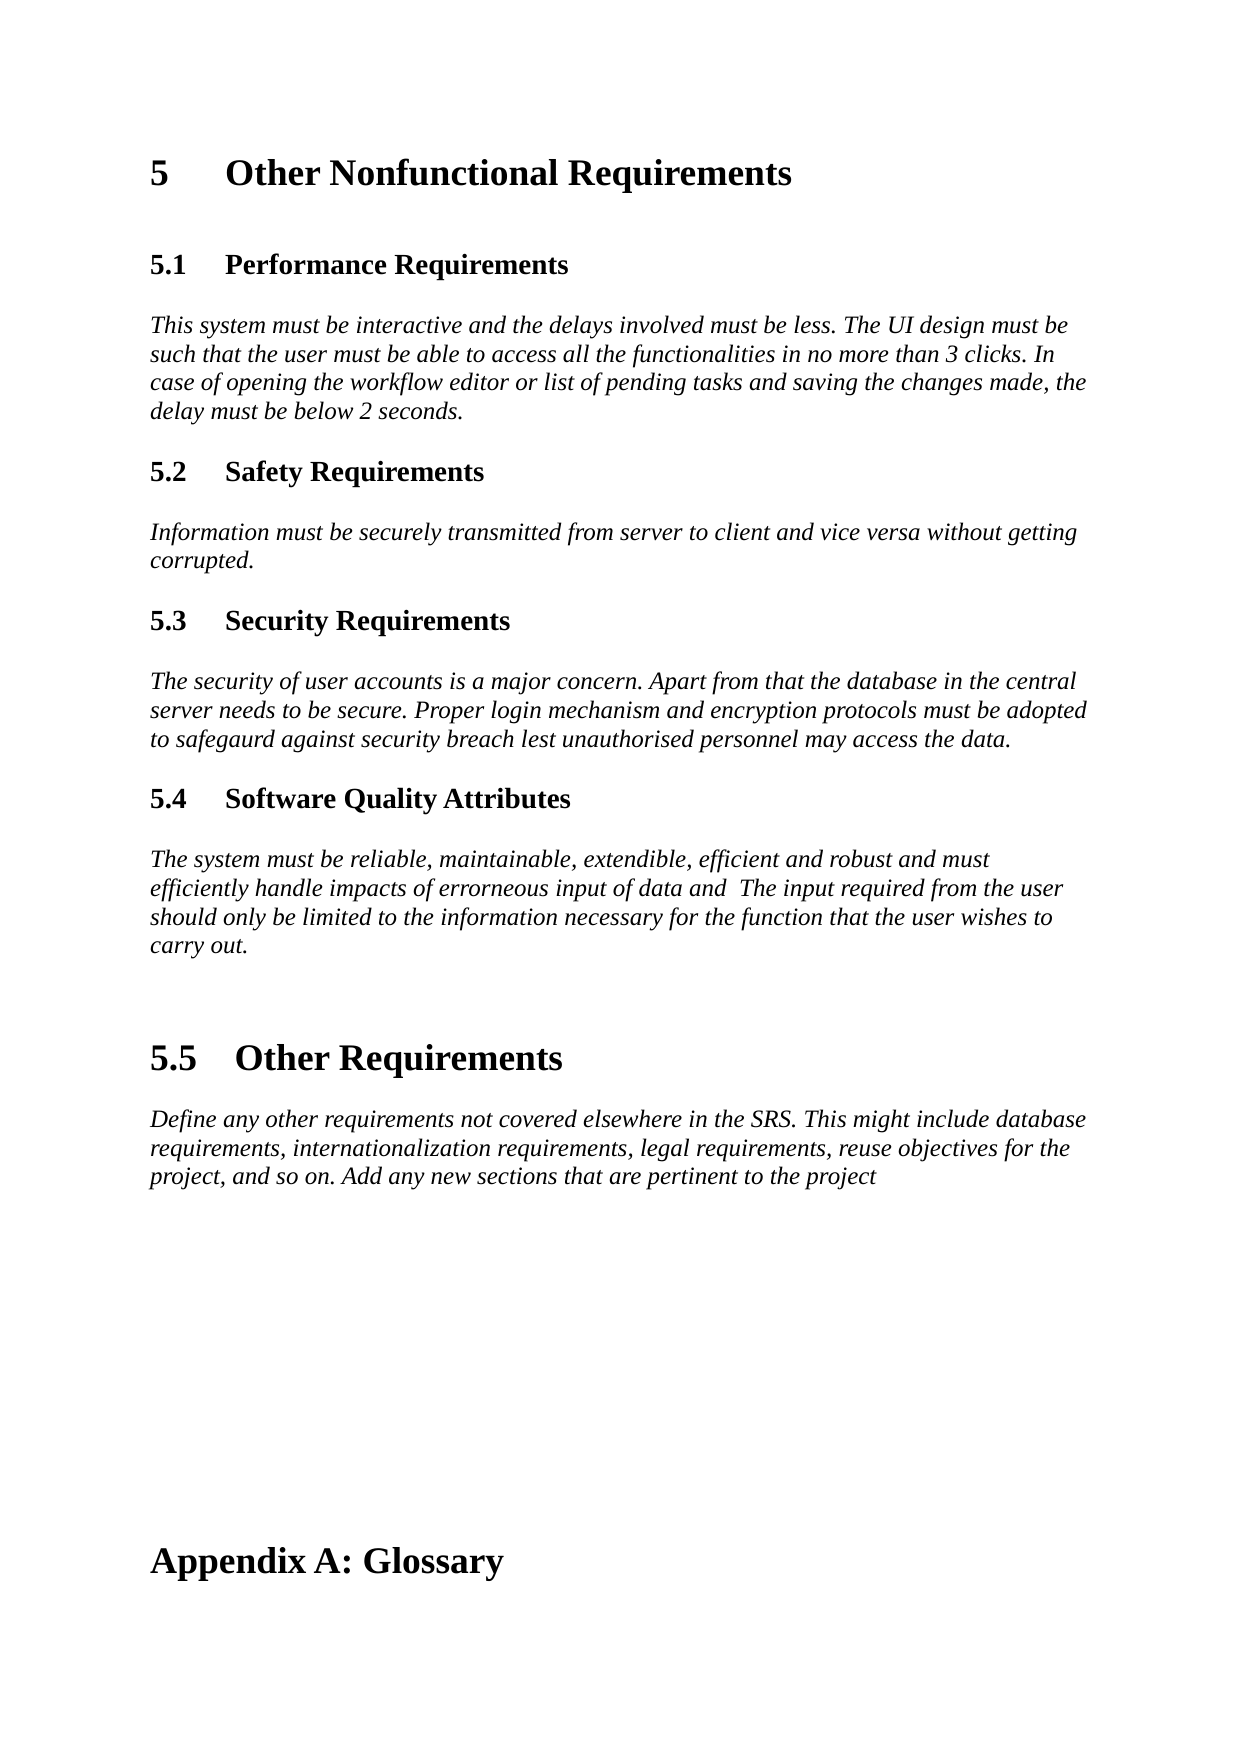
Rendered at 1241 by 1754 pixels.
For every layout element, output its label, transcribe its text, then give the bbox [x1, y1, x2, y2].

subtitle 5 Other Nonfunctional Requirements [150, 150, 1090, 193]
subtitle 5.2 Safety Requirements [150, 454, 1090, 488]
text Define any other requirements not covered elsewhere in the SRS. This might include database requirements, internationalization requirements, legal requirements, reuse objectives for the project, and so on. Add any new sections that are pertinent to the project [150, 1104, 1090, 1190]
subtitle 5.1 Performance Requirements [150, 247, 1090, 281]
text The security of user accounts is a major concern. Apart from that the database in the central server needs to be secure. Proper login mechanism and encryption protocols must be adopted to safegaurd against security breach lest unauthorised personnel may access the data. [150, 666, 1090, 752]
text Appendix A: Glossary [150, 1538, 1090, 1581]
subtitle 5.5 Other Requirements [150, 1036, 1090, 1079]
text Information must be securely transmitted from server to client and vice versa without getting corrupted. [150, 517, 1090, 574]
subtitle 5.4 Software Quality Attributes [150, 782, 1090, 815]
text This system must be interactive and the delays involved must be less. The UI design must be such that the user must be able to access all the functionalities in no more than 3 clicks. In case of opening the workflow editor or list of pending tasks and saving the changes made, the delay must be below 2 seconds. [150, 310, 1090, 425]
subtitle 5.3 Security Requirements [150, 603, 1090, 637]
text The system must be reliable, maintainable, extendible, efficient and robust and must efficiently handle impacts of errorneous input of data and The input required from the user should only be limited to the information necessary for the function that the user wishes to carry out. [150, 844, 1090, 959]
